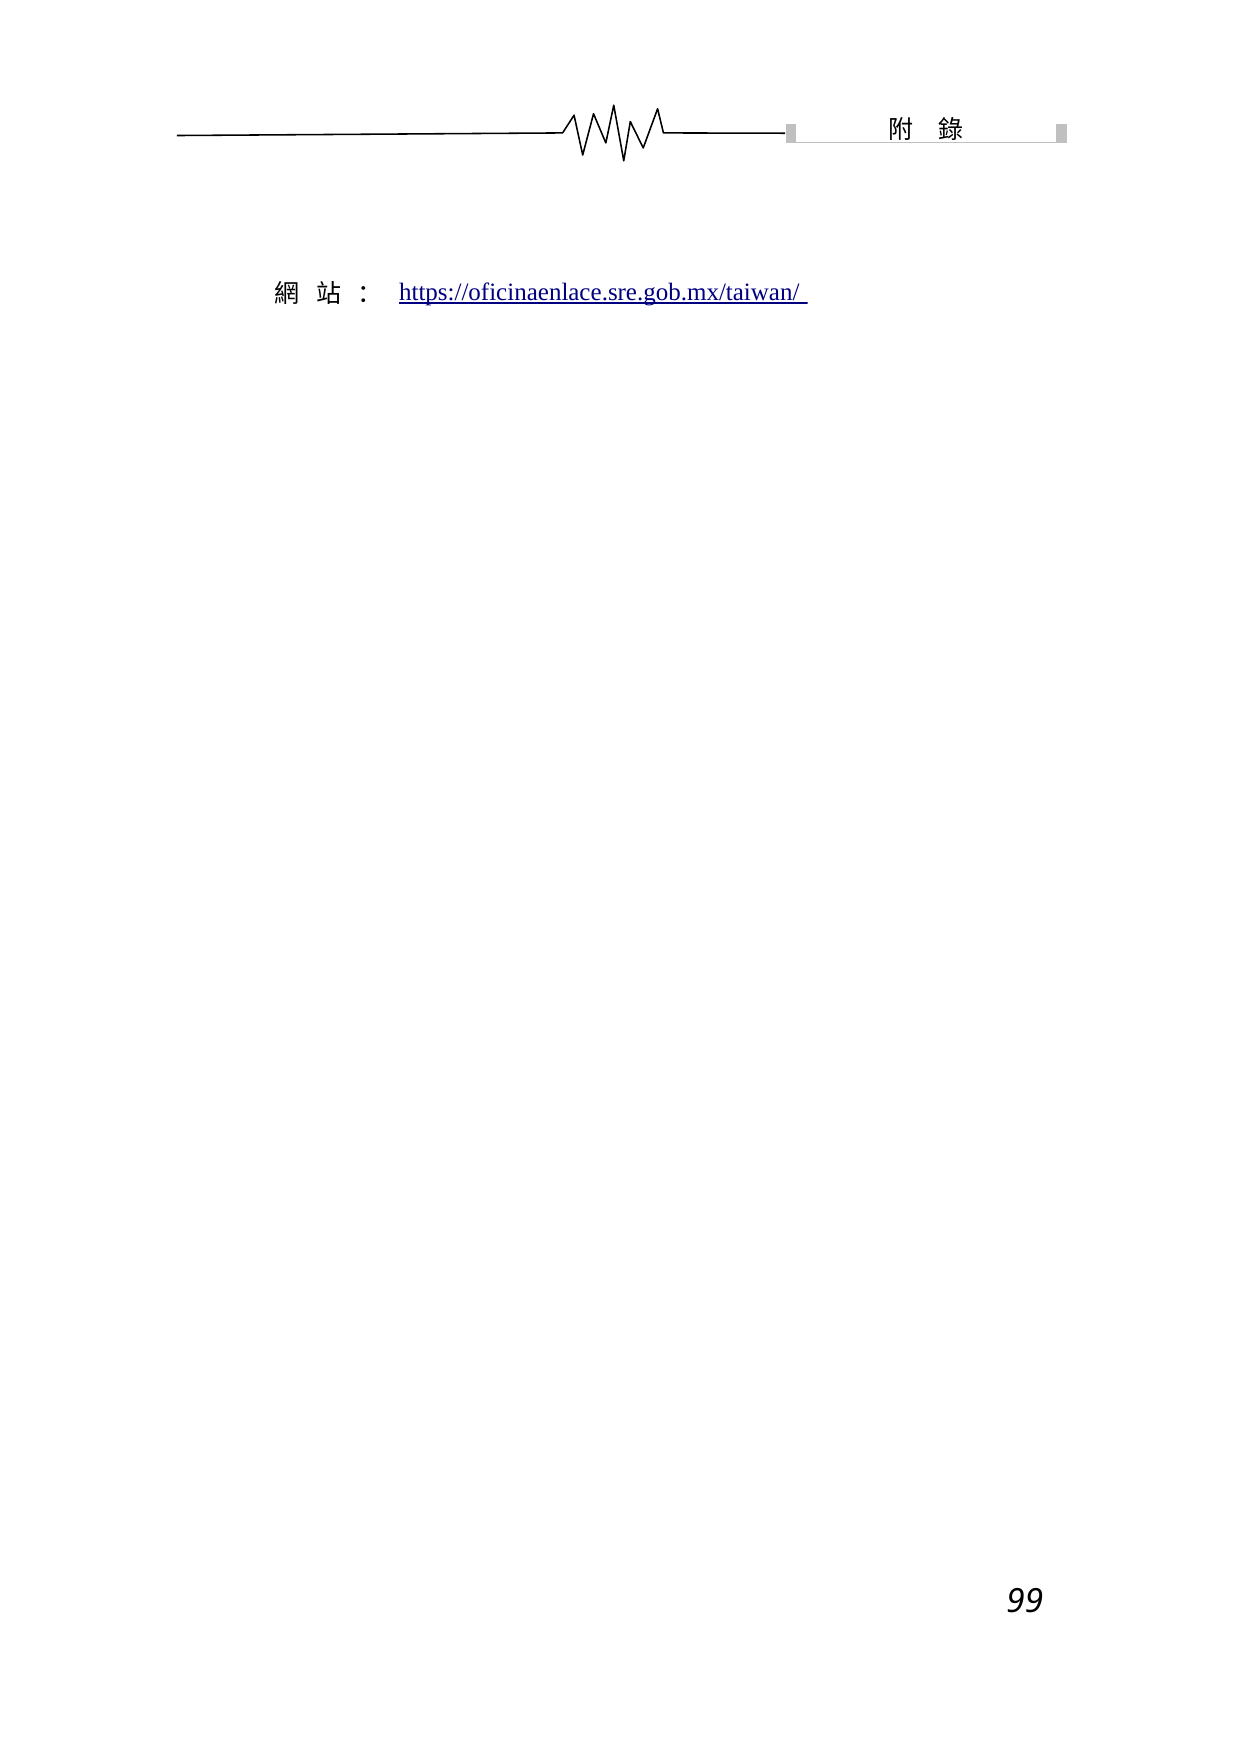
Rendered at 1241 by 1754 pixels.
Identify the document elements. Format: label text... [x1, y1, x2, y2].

text 網站：https://oficinaenlace.sre.gob.mx/taiwan/ [183, 250, 1058, 313]
